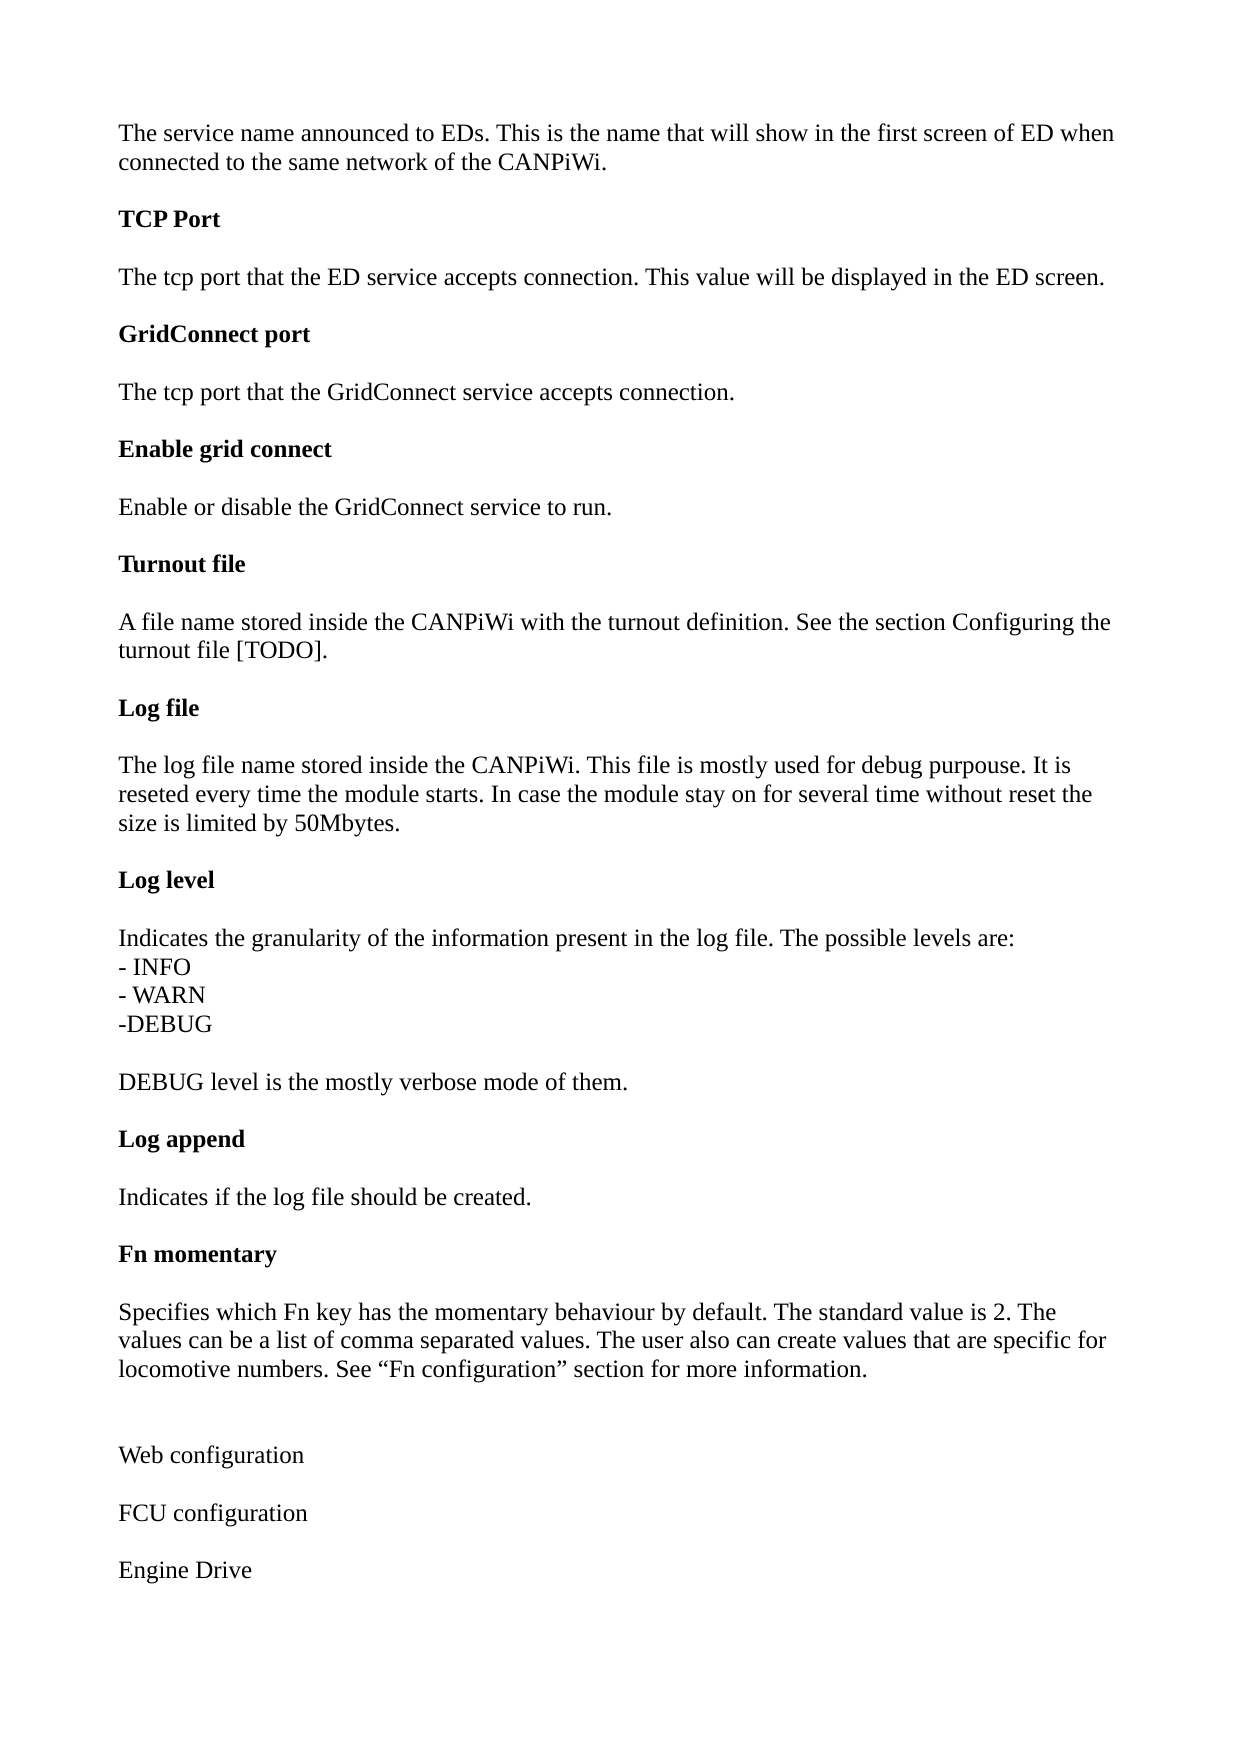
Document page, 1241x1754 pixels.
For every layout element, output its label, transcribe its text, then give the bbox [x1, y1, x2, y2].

text Enable or disable the GridConnect service to run. [118, 492, 1122, 521]
text Enable grid connect [118, 434, 1122, 463]
text TCP Port [118, 204, 1122, 233]
text -DEBUG [118, 1009, 1122, 1038]
text The service name announced to EDs. This is the name that will show in the first screen of ED when connected to the same network of the CANPiWi. [118, 118, 1122, 176]
text - INFO [118, 952, 1122, 981]
text GridConnect port [118, 319, 1122, 348]
text FCU configuration [118, 1498, 1122, 1527]
text The tcp port that the GridConnect service accepts connection. [118, 377, 1122, 406]
text - WARN [118, 981, 1122, 1009]
text Fn momentary [118, 1239, 1122, 1268]
text The tcp port that the ED service accepts connection. This value will be displayed in the ED screen. [118, 262, 1122, 291]
text DEBUG level is the mostly verbose mode of them. [118, 1067, 1122, 1096]
text Indicates if the log file should be created. [118, 1182, 1122, 1211]
text A file name stored inside the CANPiWi with the turnout definition. See the section Configuring the turnout file [TODO]. [118, 607, 1122, 664]
text Turnout file [118, 549, 1122, 578]
text Log append [118, 1124, 1122, 1153]
text Log file [118, 693, 1122, 722]
text The log file name stored inside the CANPiWi. This file is mostly used for debug purpouse. It is reseted every time the module starts. In case the module stay on for several time without reset the size is limited by 50Mbytes. [118, 751, 1122, 837]
text Web configuration [118, 1441, 1122, 1469]
text Indicates the granularity of the information present in the log file. The possible levels are: [118, 923, 1122, 952]
text Log level [118, 866, 1122, 894]
text Engine Drive [118, 1556, 1122, 1584]
text Specifies which Fn key has the momentary behaviour by default. The standard value is 2. The values can be a list of comma separated values. The user also can create values that are specific for locomotive numbers. See “Fn configuration” section for more information. [118, 1297, 1122, 1383]
